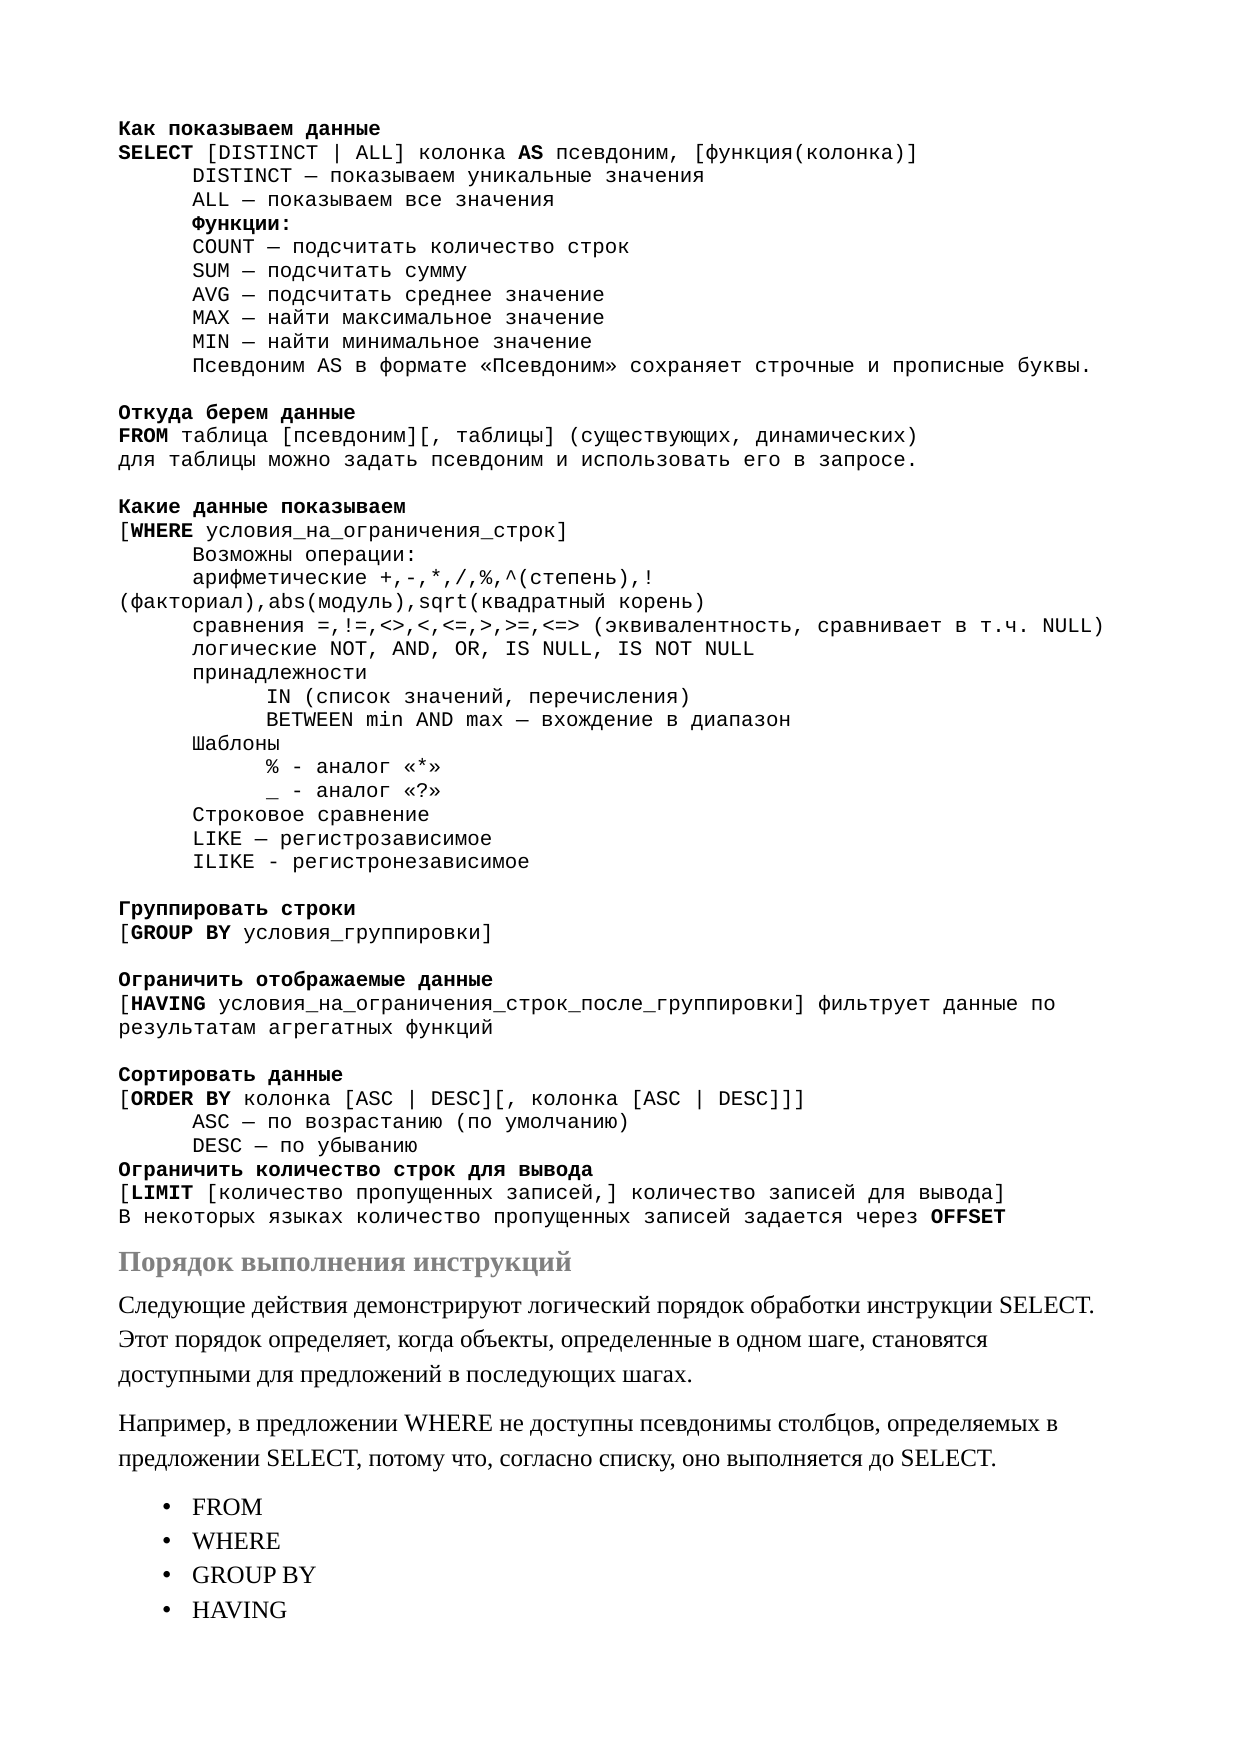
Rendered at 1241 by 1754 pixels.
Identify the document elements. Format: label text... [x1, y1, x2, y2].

text [WHERE условия_на_ограничения_строк] [118, 520, 1122, 544]
text [ORDER BY колонка [ASC | DESC][, колонка [ASC | DESC]]] [118, 1088, 1122, 1111]
text ILIKE - регистронезависимое [118, 851, 1122, 875]
text Какие данные показываем [118, 496, 1122, 520]
text SUM — подсчитать сумму [118, 260, 1122, 284]
text SELECT [DISTINCT | ALL] колонка AS псевдоним, [функция(колонка)] [118, 142, 1122, 165]
text AVG — подсчитать среднее значение [118, 284, 1122, 307]
text Функции: [118, 213, 1122, 236]
text сравнения =,!=,<>,<,<=,>,>=,<=> (эквивалентность, сравнивает в т.ч. NULL) [118, 615, 1122, 638]
text Ограничить отображаемые данные [118, 969, 1122, 993]
text Строковое сравнение [118, 804, 1122, 827]
text [GROUP BY условия_группировки] [118, 922, 1122, 946]
text COUNT — подсчитать количество строк [118, 236, 1122, 260]
list GROUP BY [162, 1561, 1122, 1589]
text Псевдоним AS в формате «Псевдоним» сохраняет строчные и прописные буквы. [118, 354, 1122, 378]
text Группировать строки [118, 898, 1122, 922]
text % - аналог «*» [118, 757, 1122, 780]
text FROM таблица [псевдоним][, таблицы] (существующих, динамических) [118, 426, 1122, 449]
text В некоторых языках количество пропущенных записей задается через OFFSET [118, 1206, 1122, 1229]
text Возможны операции: [118, 544, 1122, 567]
text арифметические +,-,*,/,%,^(степень),!(факториал),abs(модуль),sqrt(квадратный корень) [118, 567, 1122, 615]
text Например, в предложении WHERE не доступны псевдонимы столбцов, определяемых в предложении SELECT, потому что, согласно списку, оно выполняется до SELECT. [118, 1408, 1122, 1471]
text ALL — показываем все значения [118, 189, 1122, 213]
text MIN — найти минимальное значение [118, 331, 1122, 354]
text для таблицы можно задать псевдоним и использовать его в запросе. [118, 449, 1122, 473]
list HAVING [162, 1595, 1122, 1624]
text IN (список значений, перечисления) [118, 686, 1122, 709]
text логические NOT, AND, OR, IS NULL, IS NOT NULL [118, 638, 1122, 662]
text Следующие действия демонстрируют логический порядок обработки инструкции SELECT. Этот порядок определяет, когда объекты, определенные в одном шаге, становятся доступными для предложений в последующих шагах. [118, 1290, 1122, 1388]
text принадлежности [118, 662, 1122, 686]
text _ - аналог «?» [118, 780, 1122, 804]
text Сортировать данные [118, 1064, 1122, 1088]
text Как показываем данные [118, 118, 1122, 142]
text MAX — найти максимальное значение [118, 307, 1122, 331]
text BETWEEN min AND max — вхождение в диапазон [118, 709, 1122, 733]
text [HAVING условия_на_ограничения_строк_после_группировки] фильтрует данные по результатам агрегатных функций [118, 993, 1122, 1040]
list FROM [162, 1492, 1122, 1520]
text DISTINCT — показываем уникальные значения [118, 165, 1122, 189]
subtitle Порядок выполнения инструкций [118, 1244, 1122, 1278]
text Откуда берем данные [118, 402, 1122, 426]
text Ограничить количество строк для вывода [118, 1158, 1122, 1182]
text ASC — по возрастанию (по умолчанию) [118, 1111, 1122, 1135]
list WHERE [162, 1526, 1122, 1555]
text [LIMIT [количество пропущенных записей,] количество записей для вывода] [118, 1182, 1122, 1206]
text LIKE — регистрозависимое [118, 827, 1122, 851]
text DESC — по убыванию [118, 1135, 1122, 1158]
text Шаблоны [118, 733, 1122, 757]
